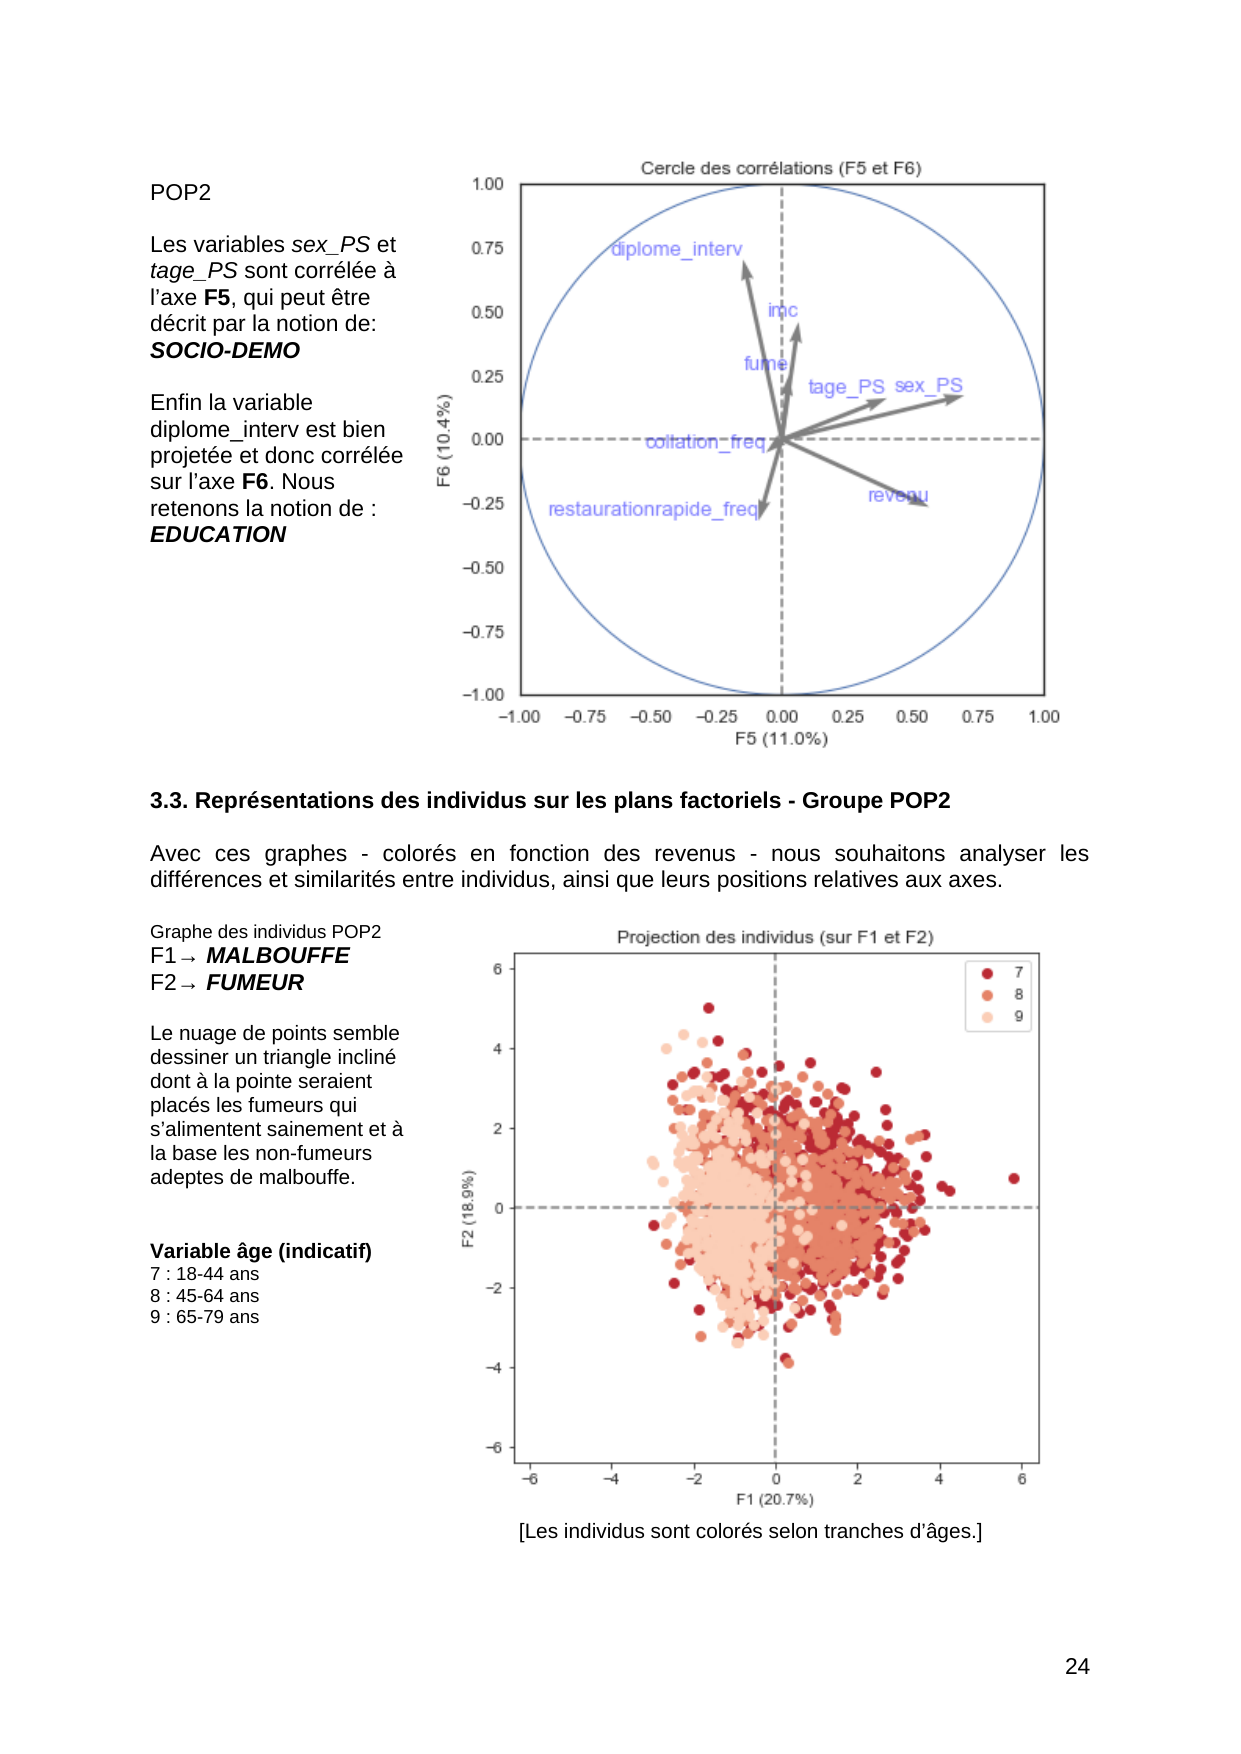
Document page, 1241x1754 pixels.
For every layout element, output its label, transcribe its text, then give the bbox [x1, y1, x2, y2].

table_cell POP2 Les variables sex_PS et tage_PS sont corrélée à l’axe F5, qui peut être décrit par la notion de: SOCIO-DEMO Enfin la variable diplome_interv est bien projetée et donc corrélée sur l’axe F6. Nous retenons la notion de : EDUCATION [151, 152, 411, 758]
table_header [Les individus sont colorés selon tranches d’âges.] [415, 921, 1086, 1543]
table_cell [1072, 152, 1086, 758]
picture [453, 920, 1048, 1519]
picture [428, 152, 1072, 759]
table_cell [414, 152, 428, 758]
text 3.3. Représentations des individus sur les plans factoriels - Groupe POP2 [150, 787, 1090, 813]
text Avec ces graphes - colorés en fonction des revenus - nous souhaitons analyser les différences et similarités entre individus, ainsi que leurs positions relatives aux axes. [150, 839, 1090, 892]
table_header Graphe des individus POP2 F1→ MALBOUFFE F2→ FUMEUR Le nuage de points semble dessiner un triangle incliné dont à la pointe seraient placés les fumeurs qui s’alimentent sainement et à la base les non-fumeurs adeptes de malbouffe. Variable âge (indicatif) 7 : 18-44 ans 8 : 45-64 ans 9 : 65-79 ans [151, 921, 413, 1543]
